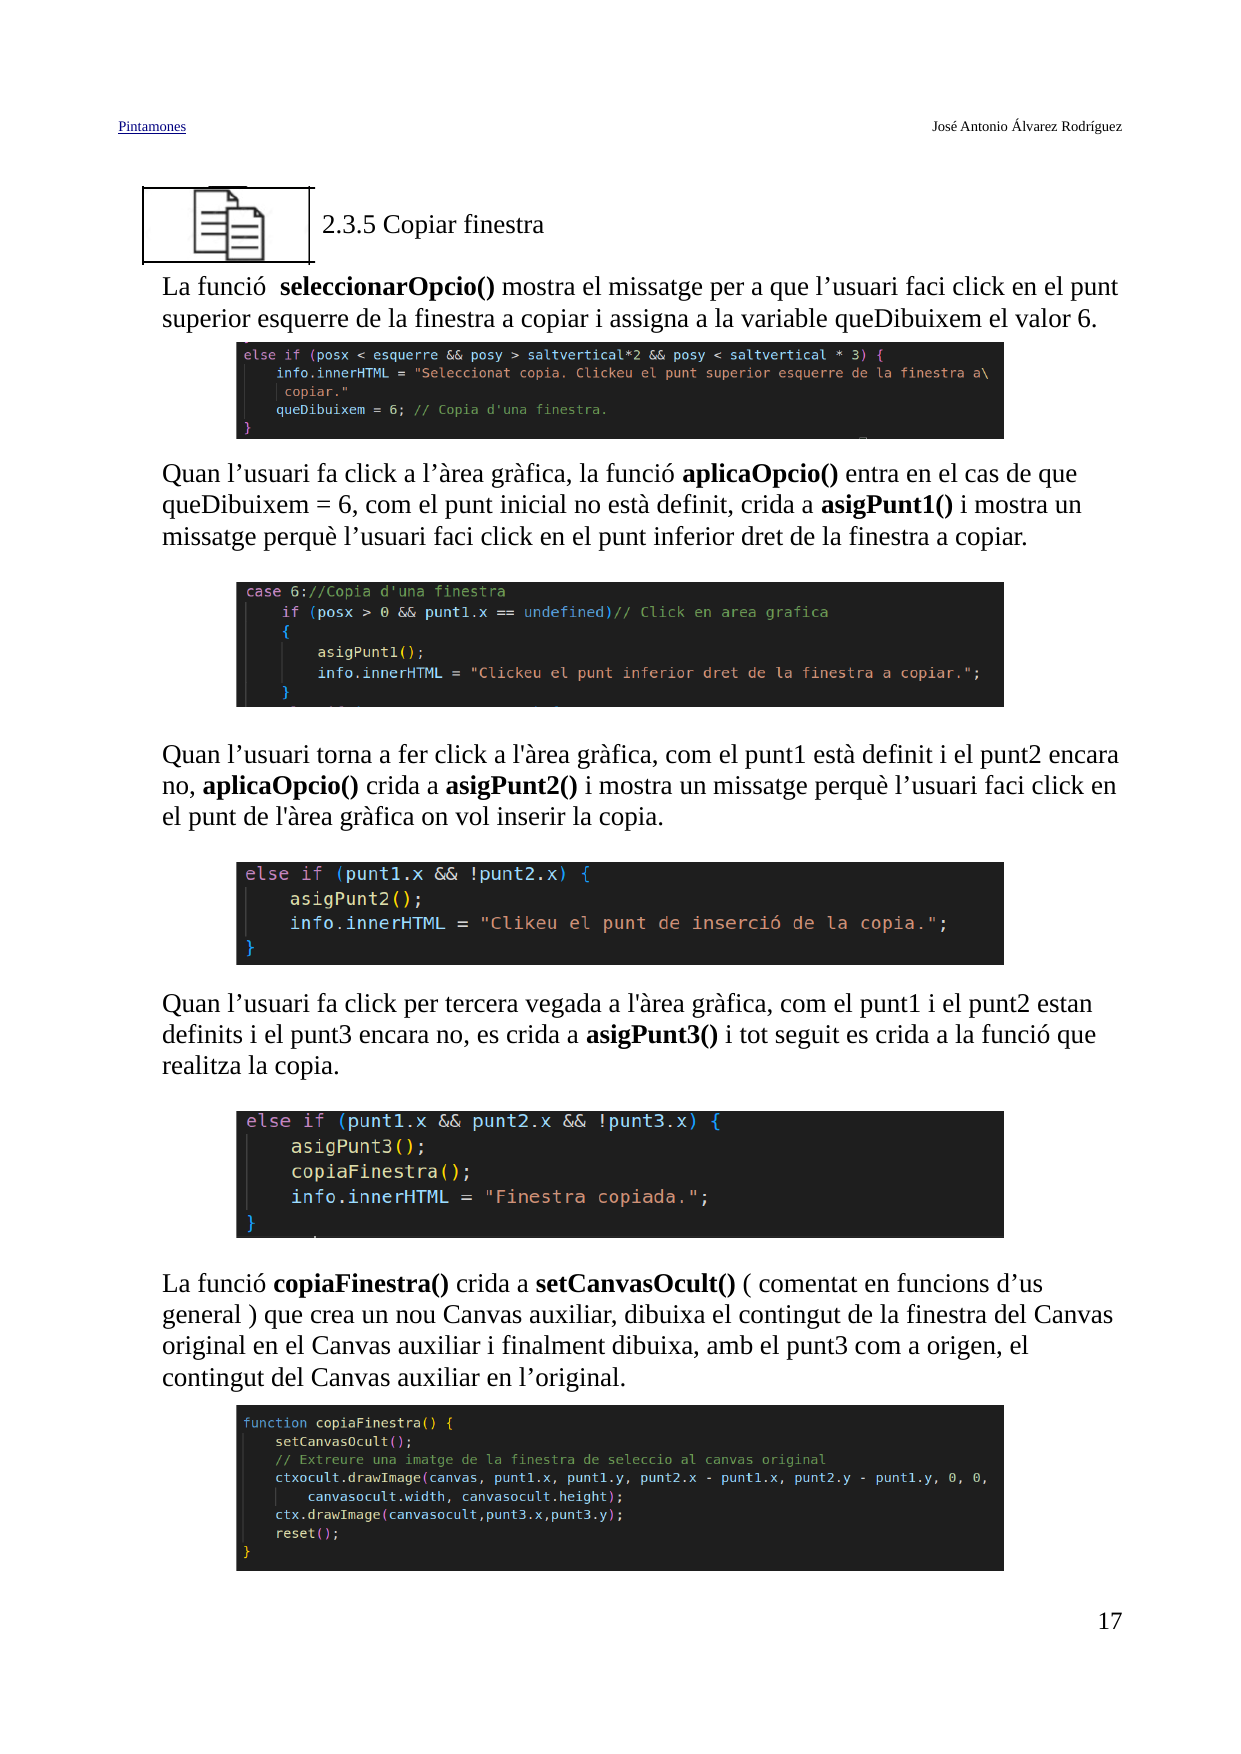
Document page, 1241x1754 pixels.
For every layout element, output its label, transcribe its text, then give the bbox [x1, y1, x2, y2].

text Quan l’usuari fa click per tercera vegada a l'àrea gràfica, com el punt1 i el punt2 estan definits i el punt3 encara no, es crida a asigPunt3() i tot seguit es crida a la funció que realitza la copia. [162, 987, 1122, 1080]
picture [236, 1405, 1004, 1571]
text Quan l’usuari torna a fer click a l'àrea gràfica, com el punt1 està definit i el punt2 encara no, aplicaOpcio() crida a asigPunt2() i mostra un missatge perquè l’usuari faci click en el punt de l'àrea gràfica on vol inserir la copia. [162, 738, 1122, 831]
text [118, 208, 137, 239]
text La funció seleccionarOpcio() mostra el missatge per a que l’usuari faci click en el punt superior esquerre de la finestra a copiar i assigna a la variable queDibuixem el valor 6. [162, 271, 1122, 333]
picture [236, 862, 1004, 965]
picture [137, 186, 315, 265]
text 2.3.5 Copiar finestra [315, 208, 1122, 239]
picture [236, 342, 1004, 439]
picture [236, 1111, 1004, 1238]
picture [236, 582, 1004, 707]
text Quan l’usuari fa click a l’àrea gràfica, la funció aplicaOpcio() entra en el cas de que queDibuixem = 6, com el punt inicial no està definit, crida a asigPunt1() i mostra un missatge perquè l’usuari faci click en el punt inferior dret de la finestra a copiar. [162, 457, 1122, 551]
text La funció copiaFinestra() crida a setCanvasOcult() ( comentat en funcions d’us general ) que crea un nou Canvas auxiliar, dibuixa el contingut de la finestra del Canvas original en el Canvas auxiliar i finalment dibuixa, amb el punt3 com a origen, el contingut del Canvas auxiliar en l’original. [162, 1267, 1122, 1392]
